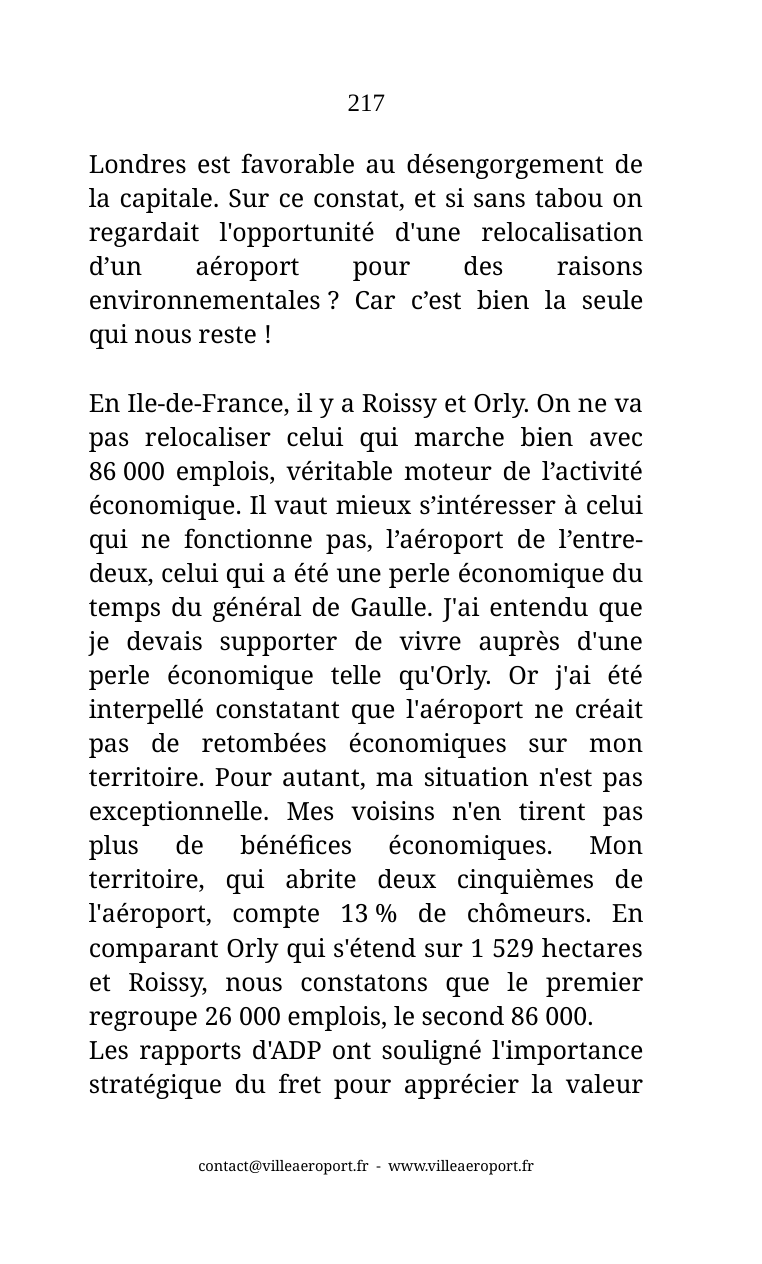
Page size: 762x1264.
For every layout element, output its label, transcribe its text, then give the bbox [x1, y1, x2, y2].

text Les rapports d'ADP ont souligné l'importance stratégique du fret pour apprécier la valeur [88, 1032, 644, 1101]
text Londres est favorable au désengorgement de la capitale. Sur ce constat, et si sans tabou on regardait l'opportunité d'une relocalisation d’un aéroport pour des raisons environnementales ? Car c’est bien la seule qui nous reste ! [88, 147, 644, 351]
text En Ile-de-France, il y a Roissy et Orly. On ne va pas relocaliser celui qui marche bien avec 86 000 emplois, véritable moteur de l’activité économique. Il vaut mieux s’intéresser à celui qui ne fonctionne pas, l’aéroport de l’entre-deux, celui qui a été une perle économique du temps du général de Gaulle. J'ai entendu que je devais supporter de vivre auprès d'une perle économique telle qu'Orly. Or j'ai été interpellé constatant que l'aéroport ne créait pas de retombées économiques sur mon territoire. Pour autant, ma situation n'est pas exceptionnelle. Mes voisins n'en tirent pas plus de bénéfices économiques. Mon territoire, qui abrite deux cinquièmes de l'aéroport, compte 13 % de chômeurs. En comparant Orly qui s'étend sur 1 529 hectares et Roissy, nous constatons que le premier regroupe 26 000 emplois, le second 86 000. [88, 385, 644, 1032]
